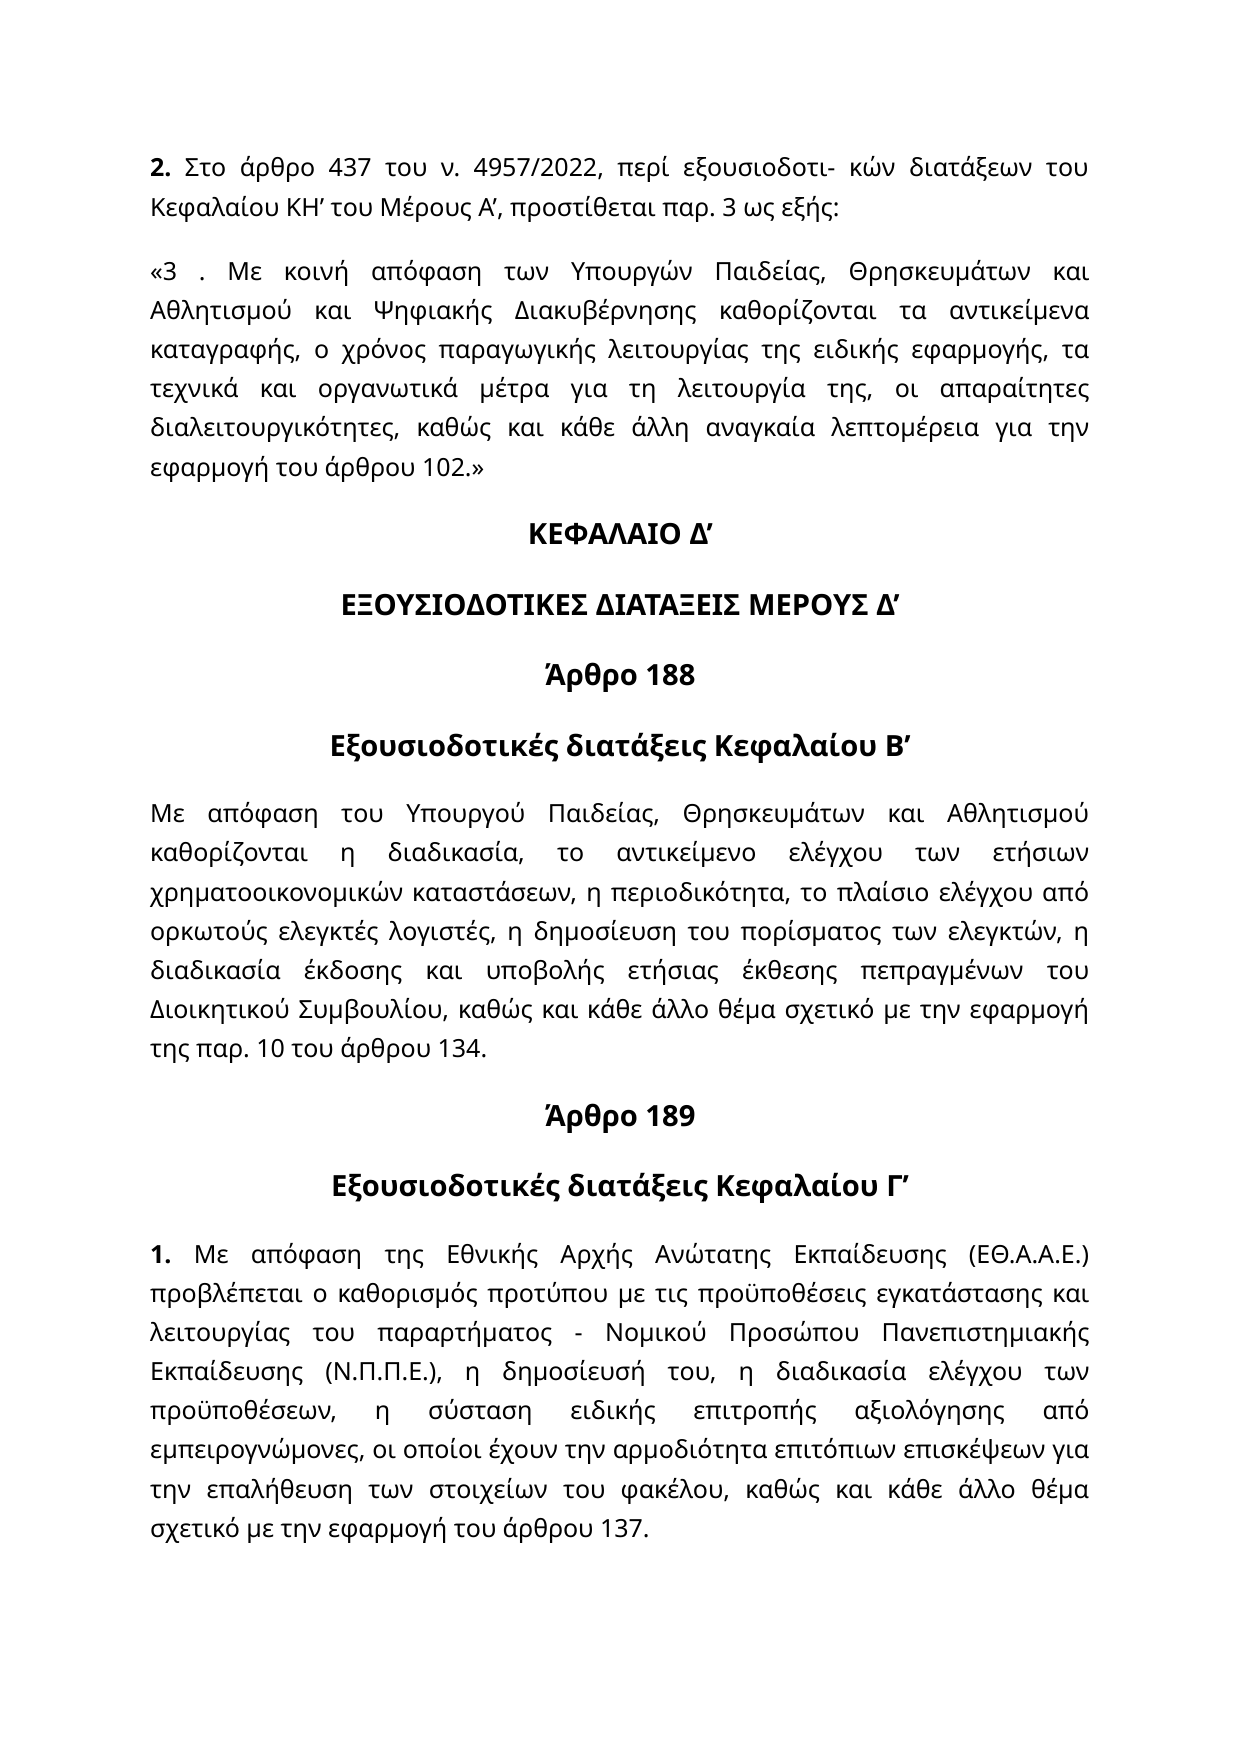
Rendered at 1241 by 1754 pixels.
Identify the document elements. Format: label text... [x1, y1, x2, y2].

subtitle Άρθρο 189 [150, 1095, 1090, 1135]
text «3 . Με κοινή απόφαση των Υπουργών Παιδείας, Θρησκευμάτων και Αθλητισμού και Ψηφιακής Διακυβέρνησης καθορίζονται τα αντικείμενα καταγραφής, ο χρόνος παραγωγικής λειτουργίας της ειδικής εφαρμογής, τα τεχνικά και οργανωτικά μέτρα για τη λειτουργία της, οι απαραίτητες διαλειτουργικότητες, καθώς και κάθε άλλη αναγκαία λεπτομέρεια για την εφαρμογή του άρθρου 102.» [150, 253, 1090, 483]
text 2. Στο άρθρο 437 του ν. 4957/2022, περί εξουσιοδοτι- κών διατάξεων του Κεφαλαίου ΚΗ’ του Μέρους Α’, προστίθεται παρ. 3 ως εξής: [150, 150, 1090, 223]
subtitle ΚΕΦΑΛΑΙΟ Δ’ [150, 513, 1090, 553]
subtitle Εξουσιοδοτικές διατάξεις Κεφαλαίου Β’ [150, 725, 1090, 765]
subtitle Εξουσιοδοτικές διατάξεις Κεφαλαίου Γ’ [150, 1166, 1090, 1205]
text 1. Με απόφαση της Εθνικής Αρχής Ανώτατης Εκπαίδευσης (ΕΘ.Α.Α.Ε.) προβλέπεται ο καθορισμός προτύπου με τις προϋποθέσεις εγκατάστασης και λειτουργίας του παραρτήματος - Νομικού Προσώπου Πανεπιστημιακής Εκπαίδευσης (Ν.Π.Π.Ε.), η δημοσίευσή του, η διαδικασία ελέγχου των προϋποθέσεων, η σύσταση ειδικής επιτροπής αξιολόγησης από εμπειρογνώμονες, οι οποίοι έχουν την αρμοδιότητα επιτόπιων επισκέψεων για την επαλήθευση των στοιχείων του φακέλου, καθώς και κάθε άλλο θέμα σχετικό με την εφαρμογή του άρθρου 137. [150, 1236, 1090, 1544]
subtitle Άρθρο 188 [150, 654, 1090, 694]
subtitle ΕΞΟΥΣΙΟΔΟΤΙΚΕΣ ΔΙΑΤΑΞΕΙΣ ΜΕΡΟΥΣ Δ’ [150, 584, 1090, 624]
text Με απόφαση του Υπουργού Παιδείας, Θρησκευμάτων και Αθλητισμού καθορίζονται η διαδικασία, το αντικείμενο ελέγχου των ετήσιων χρηματοοικονομικών καταστάσεων, η περιοδικότητα, το πλαίσιο ελέγχου από ορκωτούς ελεγκτές λογιστές, η δημοσίευση του πορίσματος των ελεγκτών, η διαδικασία έκδοσης και υποβολής ετήσιας έκθεσης πεπραγμένων του Διοικητικού Συμβουλίου, καθώς και κάθε άλλο θέμα σχετικό με την εφαρμογή της παρ. 10 του άρθρου 134. [150, 796, 1090, 1065]
